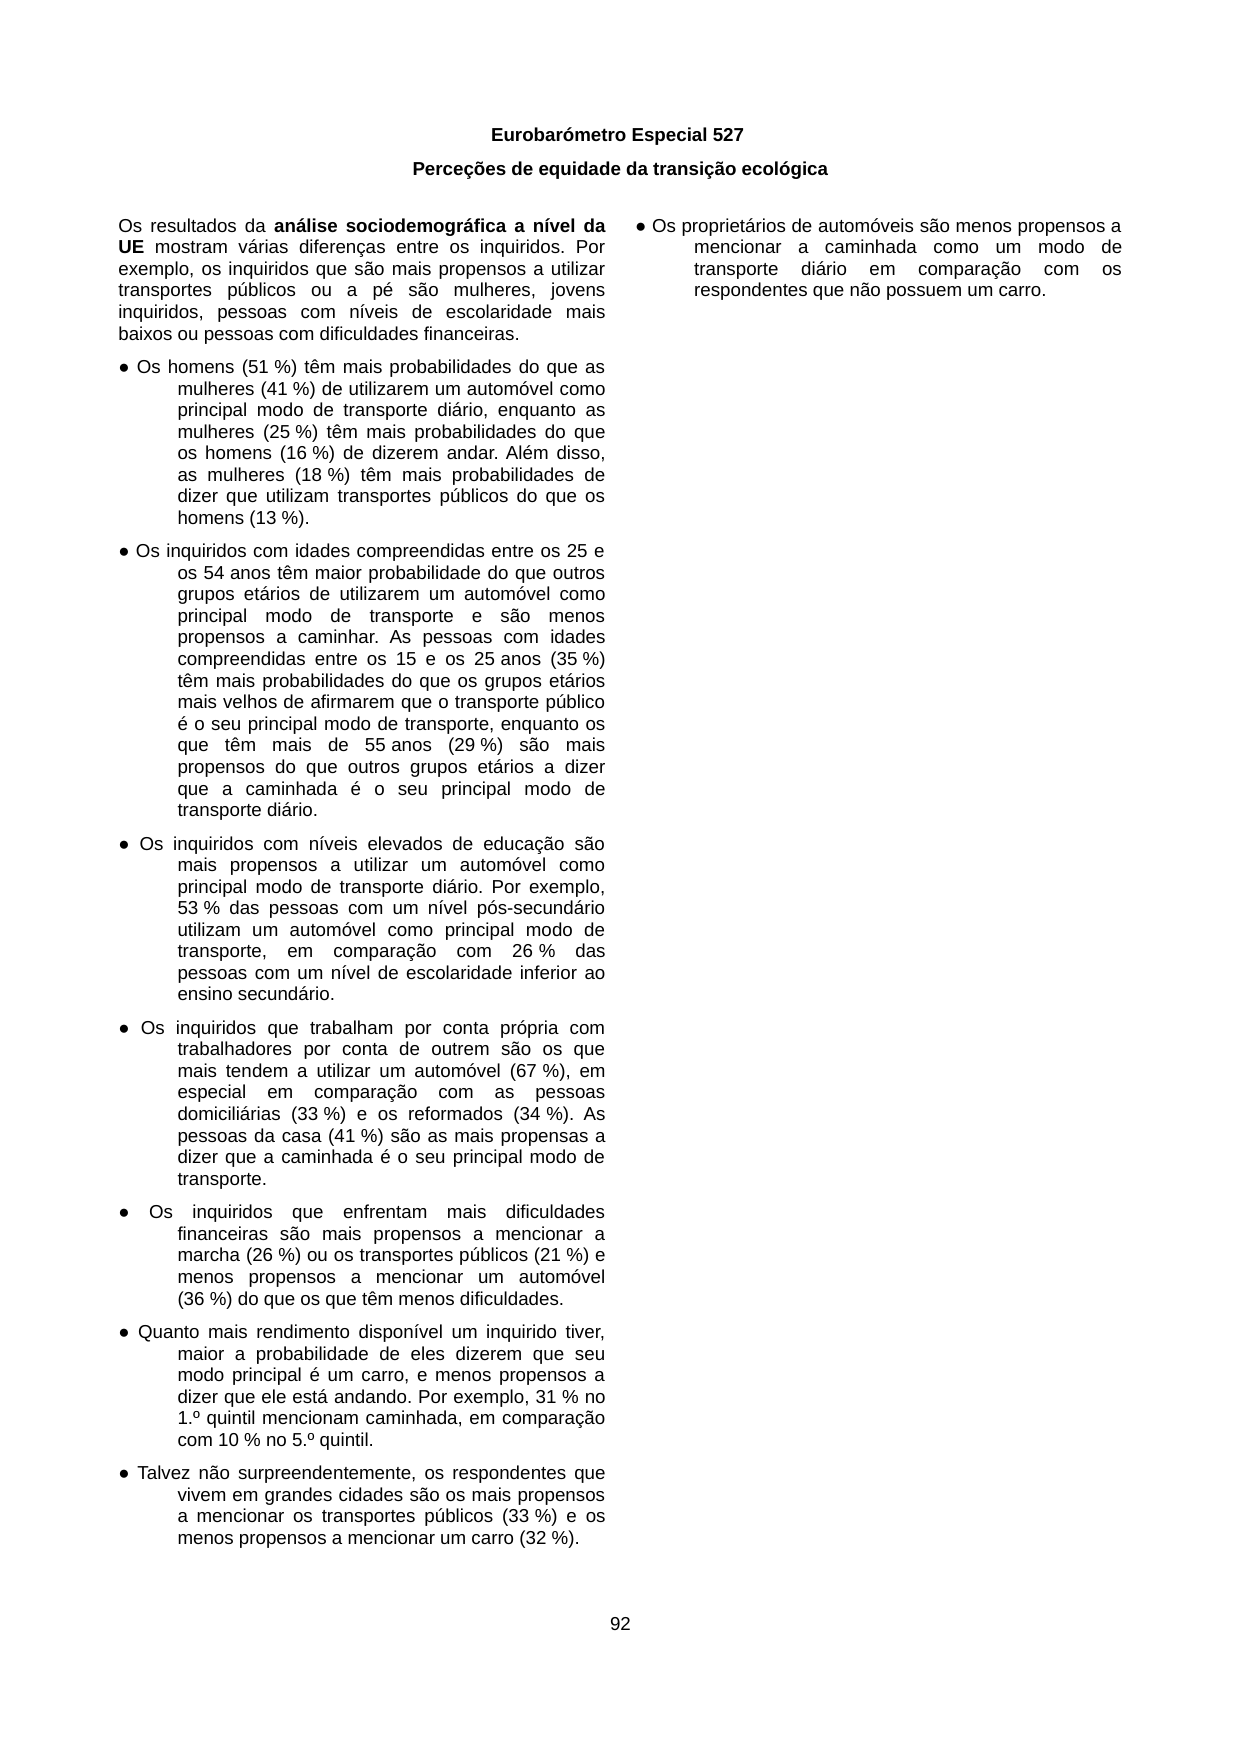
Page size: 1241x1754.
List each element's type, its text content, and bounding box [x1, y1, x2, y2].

text ● Quanto mais rendimento disponível um inquirido tiver, maior a probabilidade de eles dizerem que seu modo principal é um carro, e menos propensos a dizer que ele está andando. Por exemplo, 31 % no 1.º quintil mencionam caminhada, em comparação com 10 % no 5.º quintil. [118, 1321, 605, 1450]
text ● Os inquiridos que enfrentam mais dificuldades financeiras são mais propensos a mencionar a marcha (26 %) ou os transportes públicos (21 %) e menos propensos a mencionar um automóvel (36 %) do que os que têm menos dificuldades. [118, 1201, 605, 1309]
text ● Os proprietários de automóveis são menos propensos a mencionar a caminhada como um modo de transporte diário em comparação com os respondentes que não possuem um carro. [635, 214, 1122, 301]
text ● Os inquiridos que trabalham por conta própria com trabalhadores por conta de outrem são os que mais tendem a utilizar um automóvel (67 %), em especial em comparação com as pessoas domiciliárias (33 %) e os reformados (34 %). As pessoas da casa (41 %) são as mais propensas a dizer que a caminhada é o seu principal modo de transporte. [118, 1017, 605, 1189]
text ● Talvez não surpreendentemente, os respondentes que vivem em grandes cidades são os mais propensos a mencionar os transportes públicos (33 %) e os menos propensos a mencionar um carro (32 %). [118, 1462, 605, 1548]
text ● Os inquiridos com níveis elevados de educação são mais propensos a utilizar um automóvel como principal modo de transporte diário. Por exemplo, 53 % das pessoas com um nível pós-secundário utilizam um automóvel como principal modo de transporte, em comparação com 26 % das pessoas com um nível de escolaridade inferior ao ensino secundário. [118, 832, 605, 1005]
text ● Os inquiridos com idades compreendidas entre os 25 e os 54 anos têm maior probabilidade do que outros grupos etários de utilizarem um automóvel como principal modo de transporte e são menos propensos a caminhar. As pessoas com idades compreendidas entre os 15 e os 25 anos (35 %) têm mais probabilidades do que os grupos etários mais velhos de afirmarem que o transporte público é o seu principal modo de transporte, enquanto os que têm mais de 55 anos (29 %) são mais propensos do que outros grupos etários a dizer que a caminhada é o seu principal modo de transporte diário. [118, 540, 605, 820]
text ● Os homens (51 %) têm mais probabilidades do que as mulheres (41 %) de utilizarem um automóvel como principal modo de transporte diário, enquanto as mulheres (25 %) têm mais probabilidades do que os homens (16 %) de dizerem andar. Além disso, as mulheres (18 %) têm mais probabilidades de dizer que utilizam transportes públicos do que os homens (13 %). [118, 356, 605, 528]
text Os resultados da análise sociodemográfica a nível da UE mostram várias diferenças entre os inquiridos. Por exemplo, os inquiridos que são mais propensos a utilizar transportes públicos ou a pé são mulheres, jovens inquiridos, pessoas com níveis de escolaridade mais baixos ou pessoas com dificuldades financeiras. [118, 214, 605, 344]
